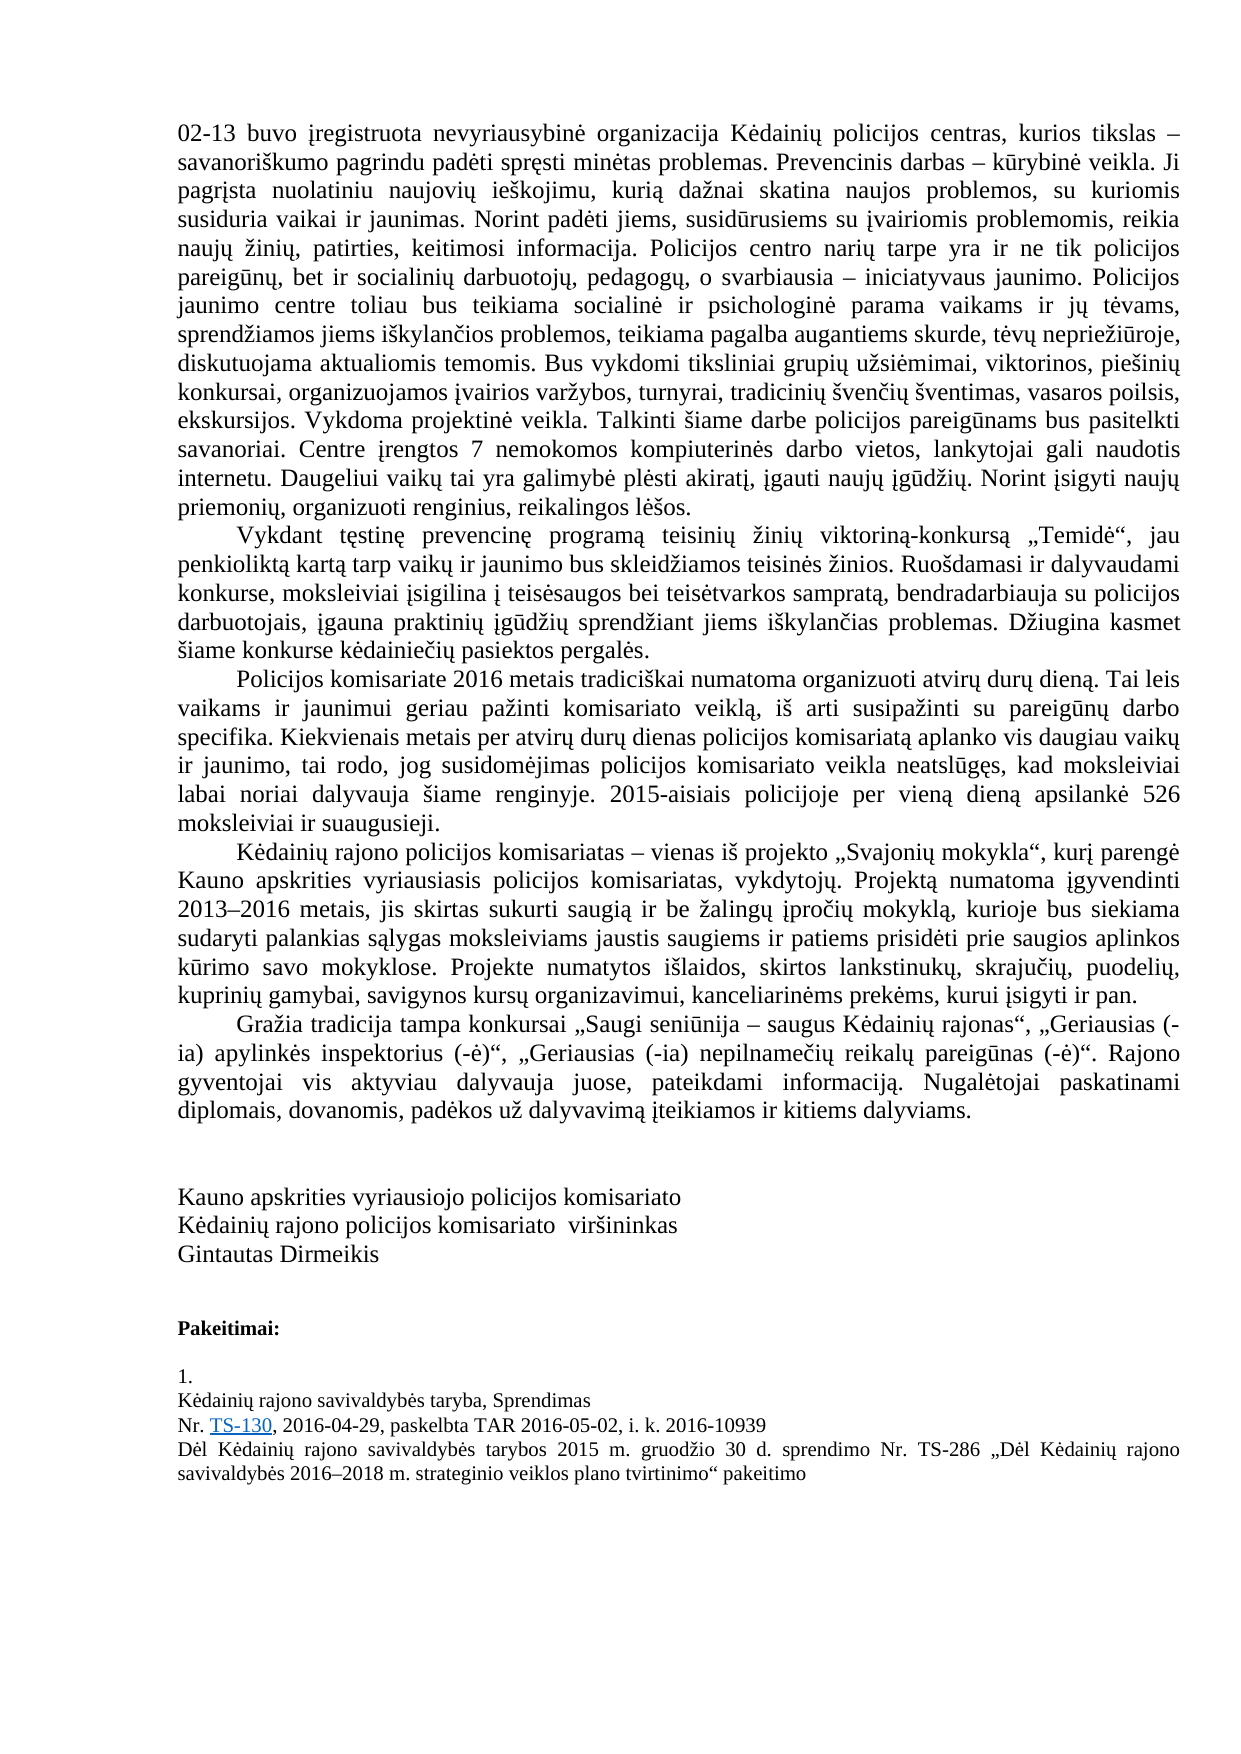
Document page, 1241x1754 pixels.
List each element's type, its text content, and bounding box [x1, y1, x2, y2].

text Dėl Kėdainių rajono savivaldybės tarybos 2015 m. gruodžio 30 d. sprendimo Nr. TS-286 „Dėl Kėdainių rajono savivaldybės 2016–2018 m. strateginio veiklos plano tvirtinimo“ pakeitimo [177, 1437, 1181, 1485]
text Gražia tradicija tampa konkursai „Saugi seniūnija – saugus Kėdainių rajonas“, „Geriausias (-ia) apylinkės inspektorius (-ė)“, „Geriausias (-ia) nepilnamečių reikalų pareigūnas (-ė)“. Rajono gyventojai vis aktyviau dalyvauja juose, pateikdami informaciją. Nugalėtojai paskatinami diplomais, dovanomis, padėkos už dalyvavimą įteikiamos ir kitiems dalyviams. [177, 1009, 1181, 1124]
text Policijos komisariate 2016 metais tradiciškai numatoma organizuoti atvirų durų dieną. Tai leis vaikams ir jaunimui geriau pažinti komisariato veiklą, iš arti susipažinti su pareigūnų darbo specifika. Kiekvienais metais per atvirų durų dienas policijos komisariatą aplanko vis daugiau vaikų ir jaunimo, tai rodo, jog susidomėjimas policijos komisariato veikla neatslūgęs, kad moksleiviai labai noriai dalyvauja šiame renginyje. 2015-aisiais policijoje per vieną dieną apsilankė 526 moksleiviai ir suaugusieji. [177, 664, 1181, 837]
text 1. [177, 1364, 1181, 1388]
text 02-13 buvo įregistruota nevyriausybinė organizacija Kėdainių policijos centras, kurios tikslas – savanoriškumo pagrindu padėti spręsti minėtas problemas. Prevencinis darbas – kūrybinė veikla. Ji pagrįsta nuolatiniu naujovių ieškojimu, kurią dažnai skatina naujos problemos, su kuriomis susiduria vaikai ir jaunimas. Norint padėti jiems, susidūrusiems su įvairiomis problemomis, reikia naujų žinių, patirties, keitimosi informacija. Policijos centro narių tarpe yra ir ne tik policijos pareigūnų, bet ir socialinių darbuotojų, pedagogų, o svarbiausia – iniciatyvaus jaunimo. Policijos jaunimo centre toliau bus teikiama socialinė ir psichologinė parama vaikams ir jų tėvams, sprendžiamos jiems iškylančios problemos, teikiama pagalba augantiems skurde, tėvų nepriežiūroje, diskutuojama aktualiomis temomis. Bus vykdomi tiksliniai grupių užsiėmimai, viktorinos, piešinių konkursai, organizuojamos įvairios varžybos, turnyrai, tradicinių švenčių šventimas, vasaros poilsis, ekskursijos. Vykdoma projektinė veikla. Talkinti šiame darbe policijos pareigūnams bus pasitelkti savanoriai. Centre įrengtos 7 nemokomos kompiuterinės darbo vietos, lankytojai gali naudotis internetu. Daugeliui vaikų tai yra galimybė plėsti akiratį, įgauti naujų įgūdžių. Norint įsigyti naujų priemonių, organizuoti renginius, reikalingos lėšos. [177, 118, 1181, 521]
text Kėdainių rajono savivaldybės taryba, Sprendimas [177, 1388, 1181, 1412]
text Pakeitimai: [177, 1316, 1181, 1340]
text Nr. TS-130, 2016-04-29, paskelbta TAR 2016-05-02, i. k. 2016-10939 [177, 1412, 1181, 1437]
text Kauno apskrities vyriausiojo policijos komisariato [177, 1182, 1181, 1211]
text Gintautas Dirmeikis [177, 1239, 1181, 1268]
text Vykdant tęstinę prevencinę programą teisinių žinių viktoriną-konkursą „Temidė“, jau penkioliktą kartą tarp vaikų ir jaunimo bus skleidžiamos teisinės žinios. Ruošdamasi ir dalyvaudami konkurse, moksleiviai įsigilina į teisėsaugos bei teisėtvarkos sampratą, bendradarbiauja su policijos darbuotojais, įgauna praktinių įgūdžių sprendžiant jiems iškylančias problemas. Džiugina kasmet šiame konkurse kėdainiečių pasiektos pergalės. [177, 521, 1181, 664]
text Kėdainių rajono policijos komisariatas – vienas iš projekto „Svajonių mokykla“, kurį parengė Kauno apskrities vyriausiasis policijos komisariatas, vykdytojų. Projektą numatoma įgyvendinti 2013–2016 metais, jis skirtas sukurti saugią ir be žalingų įpročių mokyklą, kurioje bus siekiama sudaryti palankias sąlygas moksleiviams jaustis saugiems ir patiems prisidėti prie saugios aplinkos kūrimo savo mokyklose. Projekte numatytos išlaidos, skirtos lankstinukų, skrajučių, puodelių, kuprinių gamybai, savigynos kursų organizavimui, kanceliarinėms prekėms, kurui įsigyti ir pan. [177, 837, 1181, 1009]
text Kėdainių rajono policijos komisariato viršininkas [177, 1211, 1181, 1239]
